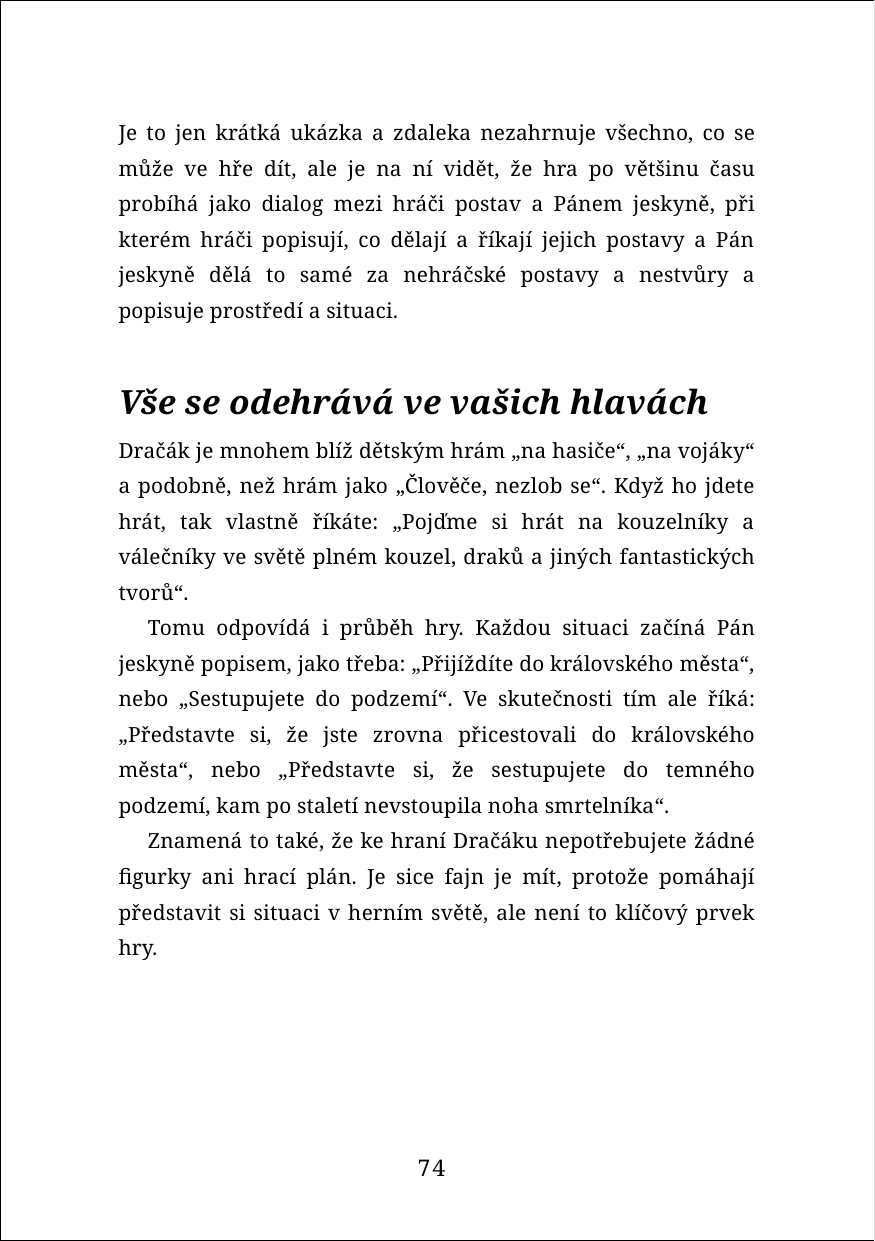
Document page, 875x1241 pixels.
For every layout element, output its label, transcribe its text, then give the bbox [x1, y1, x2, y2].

text Je to jen krátká ukázka a zdaleka nezahrnuje všechno, co se může ve hře dít, ale je na ní vidět, že hra po většinu času probíhá jako dialog mezi hráči postav a Pánem jeskyně, při kterém hráči popisují, co dělají a říkají jejich postavy a Pán jeskyně dělá to samé za nehráčské postavy a nestvůry a popisuje prostředí a situaci. [118, 118, 756, 324]
text Dračák je mnohem blíž dětským hrám „na hasiče“, „na vojáky“ a podobně, než hrám jako „Člověče, nezlob se“. Když ho jdete hrát, tak vlastně říkáte: „Pojďme si hrát na kouzelníky a válečníky ve světě plném kouzel, draků a jiných fantastických tvorů“. Tomu odpovídá i průběh hry. Každou situaci začíná Pán jeskyně popisem, jako třeba: „Přijíždíte do královského města“, nebo „Sestupujete do podzemí“. Ve skutečnosti tím ale říká: „Představte si, že jste zrovna přicestovali do královského města“, nebo „Představte si, že sestupujete do temného podzemí, kam po staletí nevstoupila noha smrtelníka“. Znamená to také, že ke hraní Dračáku nepotřebujete žádné figurky ani hrací plán. Je sice fajn je mít, protože pomáhají představit si situaci v herním světě, ale není to klíčový prvek hry. [118, 436, 756, 962]
subtitle Vše se odehrává ve vašich hlavách [118, 379, 756, 424]
